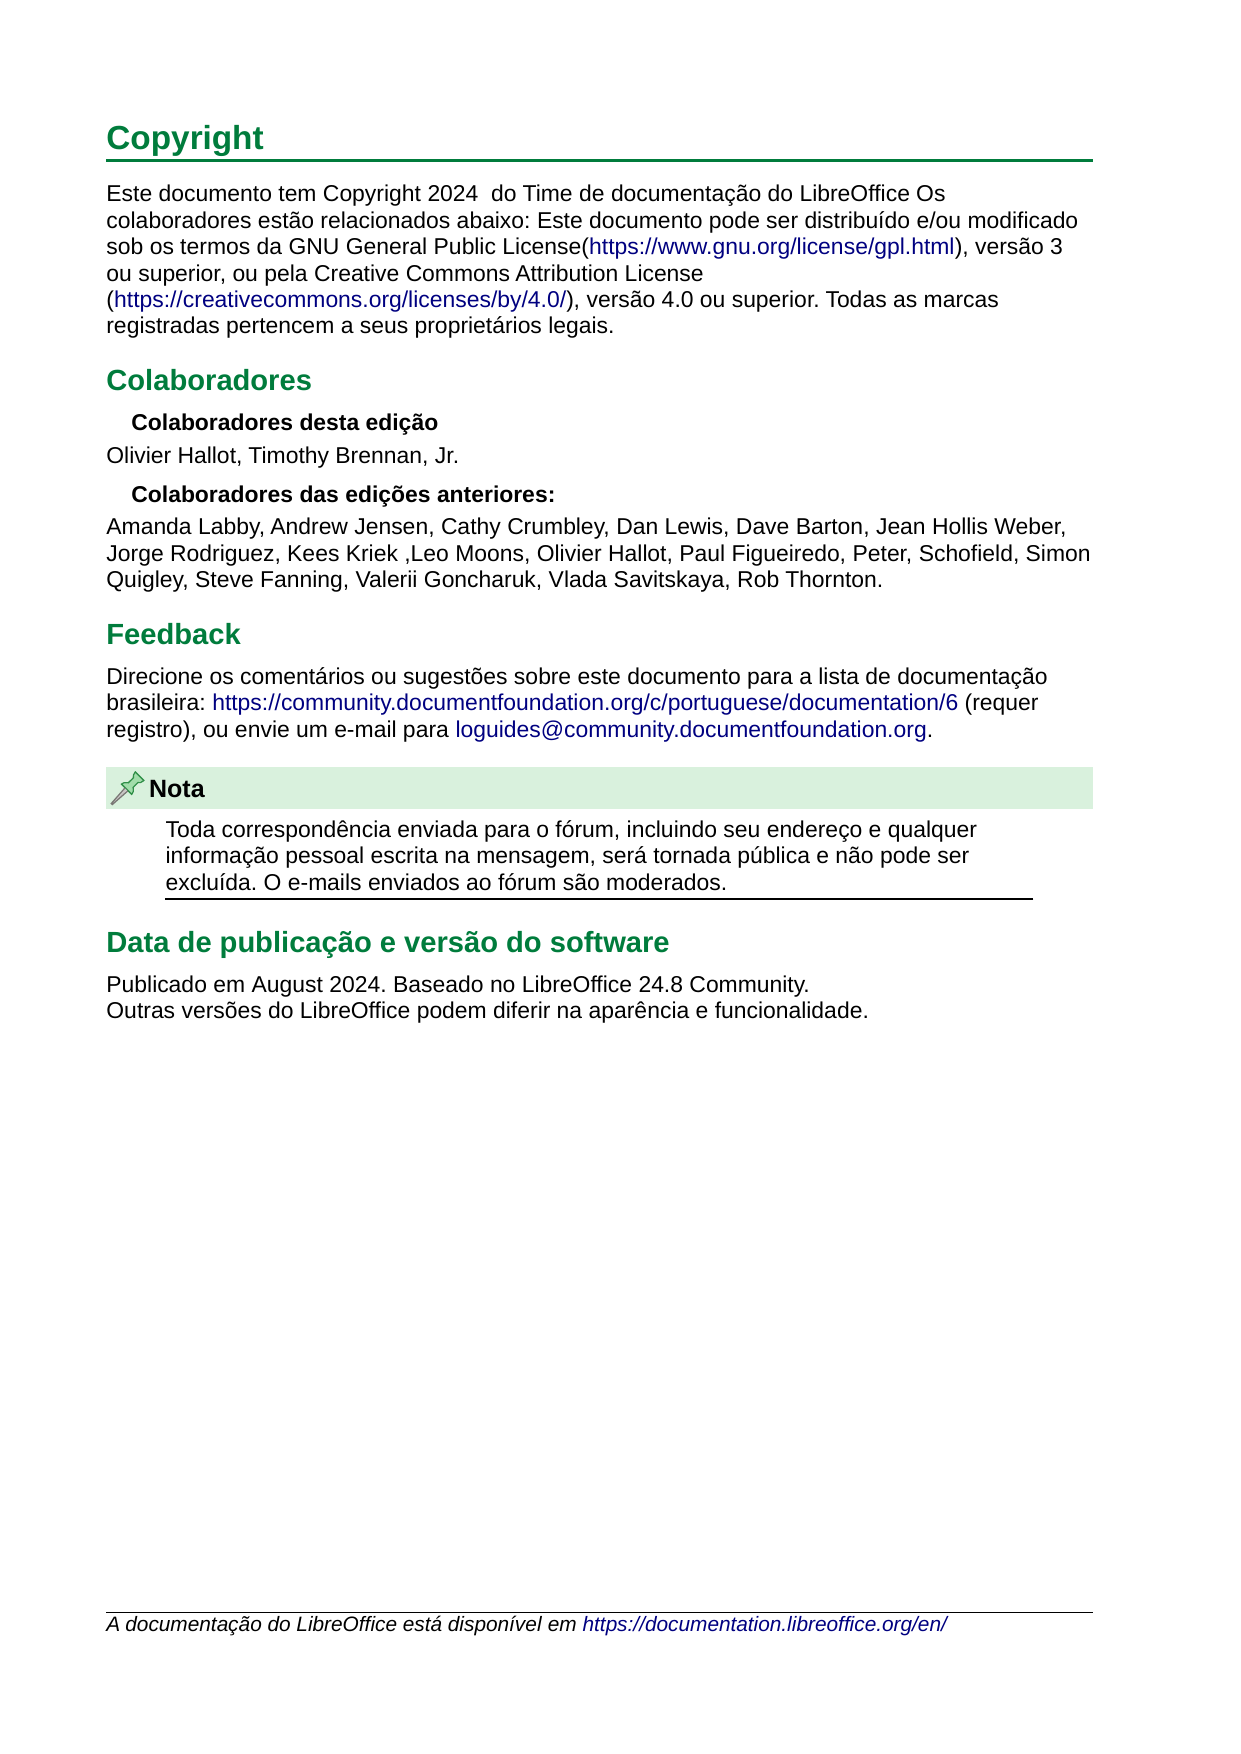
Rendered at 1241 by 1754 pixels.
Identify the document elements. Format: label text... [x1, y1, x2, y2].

subtitle Nota [148, 767, 1093, 809]
text Olivier Hallot, Timothy Brennan, Jr. [106, 442, 1093, 468]
text Colaboradores das edições anteriores: [131, 481, 1093, 507]
text Publicado em Agosto de 2024. Baseado no LibreOffice 24.8 Community. Outras versões do LibreOffice podem diferir na aparência e funcionalidade. [106, 971, 1093, 1023]
subtitle Data de publicação e versão do software [106, 925, 1093, 958]
subtitle Colaboradores [106, 363, 1093, 397]
text Colaboradores desta edição [131, 409, 1093, 436]
subtitle Copyright [106, 118, 1093, 159]
text Amanda Labby, Andrew Jensen, Cathy Crumbley, Dan Lewis, Dave Barton, Jean Hollis Weber, Jorge Rodriguez, Kees Kriek ,Leo Moons, Olivier Hallot, Paul Figueiredo, Peter, Schofield, Simon Quigley, Steve Fanning, Valerii Goncharuk, Vlada Savitskaya, Rob Thornton. [106, 513, 1093, 592]
text Este documento tem Copyright 2024 do Time de documentação do LibreOffice Os colaboradores estão relacionados abaixo: Este documento pode ser distribuído e/ou modificado sob os termos da GNU General Public License(https://www.gnu.org/license/gpl.html), versão 3 ou superior, ou pela Creative Commons Attribution License (https://creativecommons.org/licenses/by/4.0/), versão 4.0 ou superior. Todas as marcas registradas pertencem a seus proprietários legais. [106, 180, 1093, 338]
text Toda correspondência enviada para o fórum, incluindo seu endereço e qualquer informação pessoal escrita na mensagem, será tornada pública e não pode ser excluída. O e-mails enviados ao fórum são moderados. [165, 816, 1033, 898]
subtitle Feedback [106, 617, 1093, 651]
text Direcione os comentários ou sugestões sobre este documento para a lista de documentação brasileira: https://community.documentfoundation.org/c/portuguese/documentation/6 (requer registro), ou envie um e-mail para loguides@community.documentfoundation.org. [106, 663, 1093, 742]
